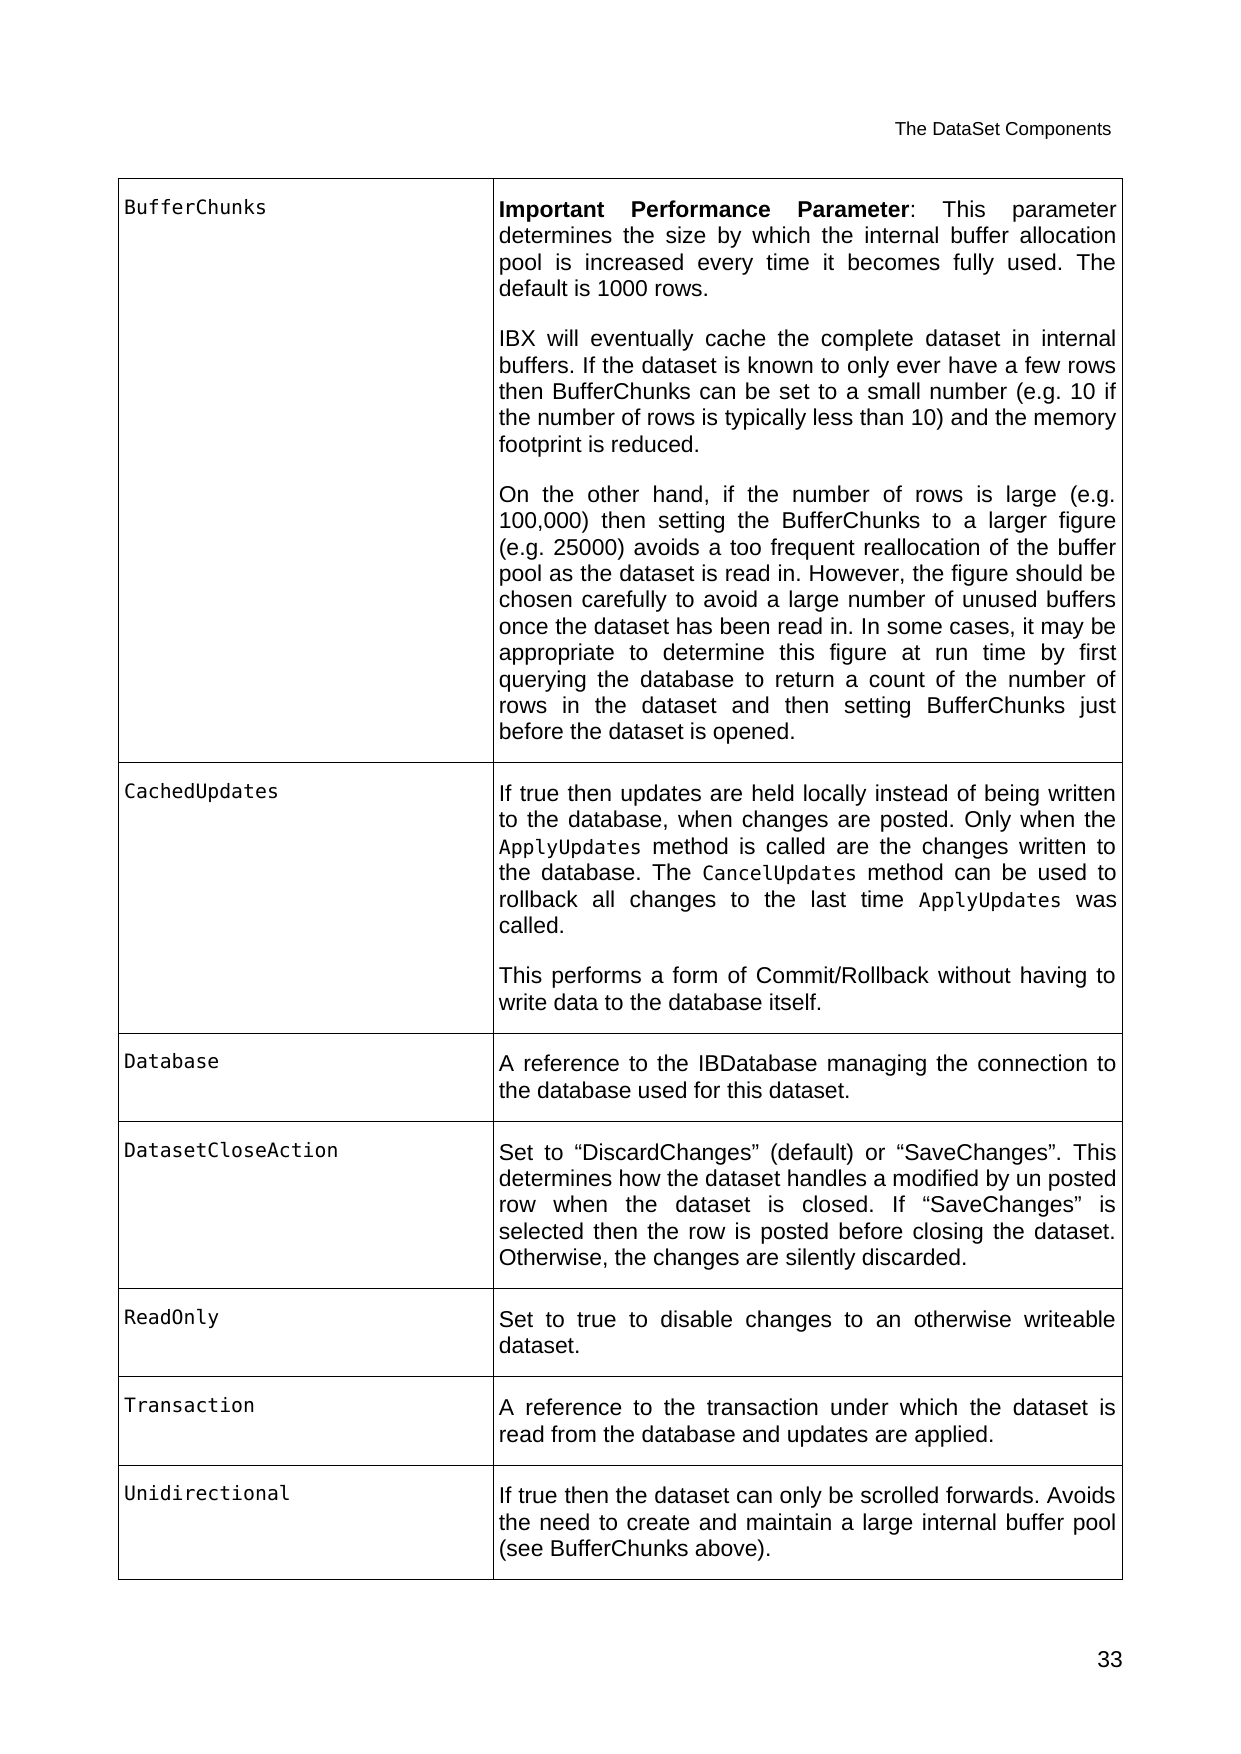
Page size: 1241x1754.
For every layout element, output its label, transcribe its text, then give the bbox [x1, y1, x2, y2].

table_cell BufferChunks [119, 179, 493, 762]
table_cell Transaction [119, 1377, 493, 1464]
table_cell ReadOnly [119, 1289, 493, 1376]
table_cell DatasetCloseAction [119, 1122, 493, 1288]
table_cell Important Performance Parameter: This parameter determines the size by which the internal buffer allocation pool is increased every time it becomes fully used. The default is 1000 rows. IBX will eventually cache the complete dataset in internal buffers. If the dataset is known to only ever have a few rows then BufferChunks can be set to a small number (e.g. 10 if the number of rows is typically less than 10) and the memory footprint is reduced. On the other hand, if the number of rows is large (e.g. 100,000) then setting the BufferChunks to a larger figure (e.g. 25000) avoids a too frequent reallocation of the buffer pool as the dataset is read in. However, the figure should be chosen carefully to avoid a large number of unused buffers once the dataset has been read in. In some cases, it may be appropriate to determine this figure at run time by first querying the database to return a count of the number of rows in the dataset and then setting BufferChunks just before the dataset is opened. [494, 179, 1122, 762]
table_cell If true then updates are held locally instead of being written to the database, when changes are posted. Only when the ApplyUpdates method is called are the changes written to the database. The CancelUpdates method can be used to rollback all changes to the last time ApplyUpdates was called. This performs a form of Commit/Rollback without having to write data to the database itself. [494, 763, 1122, 1033]
table_cell If true then the dataset can only be scrolled forwards. Avoids the need to create and maintain a large internal buffer pool (see BufferChunks above). [494, 1466, 1122, 1579]
table_cell Set to “DiscardChanges” (default) or “SaveChanges”. This determines how the dataset handles a modified by un posted row when the dataset is closed. If “SaveChanges” is selected then the row is posted before closing the dataset. Otherwise, the changes are silently discarded. [494, 1122, 1122, 1288]
table_cell Unidirectional [119, 1466, 493, 1579]
table_cell CachedUpdates [119, 763, 493, 1033]
table_cell Set to true to disable changes to an otherwise writeable dataset. [494, 1289, 1122, 1376]
table_cell A reference to the IBDatabase managing the connection to the database used for this dataset. [494, 1034, 1122, 1121]
table_cell Database [119, 1034, 493, 1121]
table_cell A reference to the transaction under which the dataset is read from the database and updates are applied. [494, 1377, 1122, 1464]
